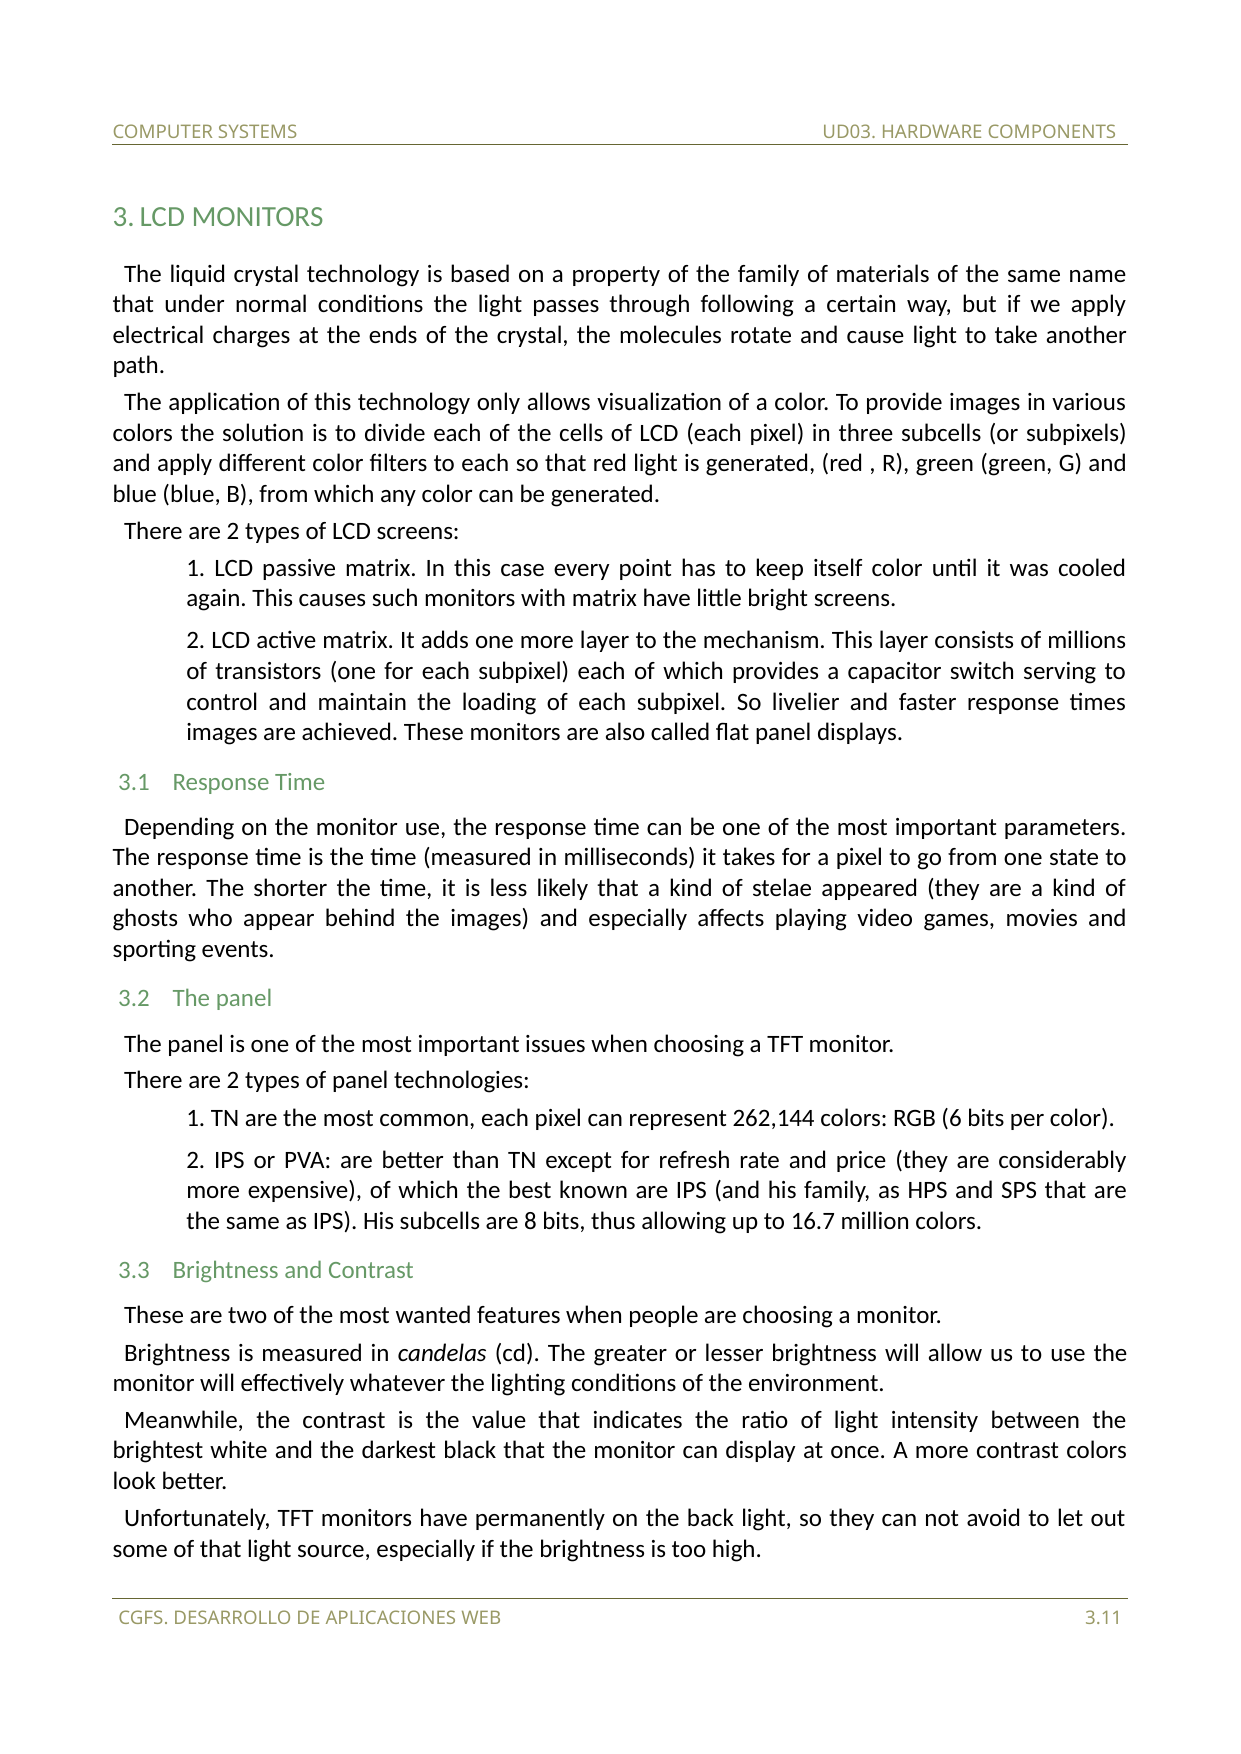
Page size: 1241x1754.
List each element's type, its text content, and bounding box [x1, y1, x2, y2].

text 1. TN are the most common, each pixel can represent 262,144 colors: RGB (6 bits per color). [186, 1102, 1128, 1132]
text 2. IPS or PVA: are better than TN except for refresh rate and price (they are considerably more expensive), of which the best known are IPS (and his family, as HPS and SPS that are the same as IPS). His subcells are 8 bits, thus allowing up to 16.7 million colors. [186, 1144, 1128, 1236]
subtitle Response Time [112, 766, 1128, 796]
text The liquid crystal technology is based on a property of the family of materials of the same name that under normal conditions the light passes through following a certain way, but if we apply electrical charges at the ends of the crystal, the molecules rotate and cause light to take another path. [112, 258, 1128, 380]
subtitle Brightness and Contrast [112, 1254, 1128, 1285]
text Brightness is measured in candelas (cd). The greater or lesser brightness will allow us to use the monitor will effectively whatever the lighting conditions of the environment. [112, 1337, 1128, 1398]
subtitle The panel [112, 982, 1128, 1013]
text The application of this technology only allows visualization of a color. To provide images in various colors the solution is to divide each of the cells of LCD (each pixel) in three subcells (or subpixels) and apply different color filters to each so that red light is generated, (red , R), green (green, G) and blue (blue, B), from which any color can be generated. [112, 386, 1128, 508]
text There are 2 types of panel technologies: [112, 1065, 1128, 1095]
text The panel is one of the most important issues when choosing a TFT monitor. [112, 1028, 1128, 1058]
text Unfortunately, TFT monitors have permanently on the back light, so they can not avoid to let out some of that light source, especially if the brightness is too high. [112, 1502, 1128, 1563]
text Depending on the monitor use, the response time can be one of the most important parameters. The response time is the time (measured in milliseconds) it takes for a pixel to go from one state to another. The shorter the time, it is less likely that a kind of stelae appeared (they are a kind of ghosts who appear behind the images) and especially affects playing video games, movies and sporting events. [112, 811, 1128, 963]
text There are 2 types of LCD screens: [112, 515, 1128, 545]
subtitle LCD Monitors [112, 198, 1128, 234]
text Meanwhile, the contrast is the value that indicates the ratio of light intensity between the brightest white and the darkest black that the monitor can display at once. A more contrast colors look better. [112, 1404, 1128, 1496]
text 2. LCD active matrix. It adds one more layer to the mechanism. This layer consists of millions of transistors (one for each subpixel) each of which provides a capacitor switch serving to control and maintain the loading of each subpixel. So livelier and faster response times images are achieved. These monitors are also called flat panel displays. [186, 625, 1128, 747]
text These are two of the most wanted features when people are choosing a monitor. [112, 1300, 1128, 1330]
text 1. LCD passive matrix. In this case every point has to keep itself color until it was cooled again. This causes such monitors with matrix have little bright screens. [186, 552, 1128, 613]
